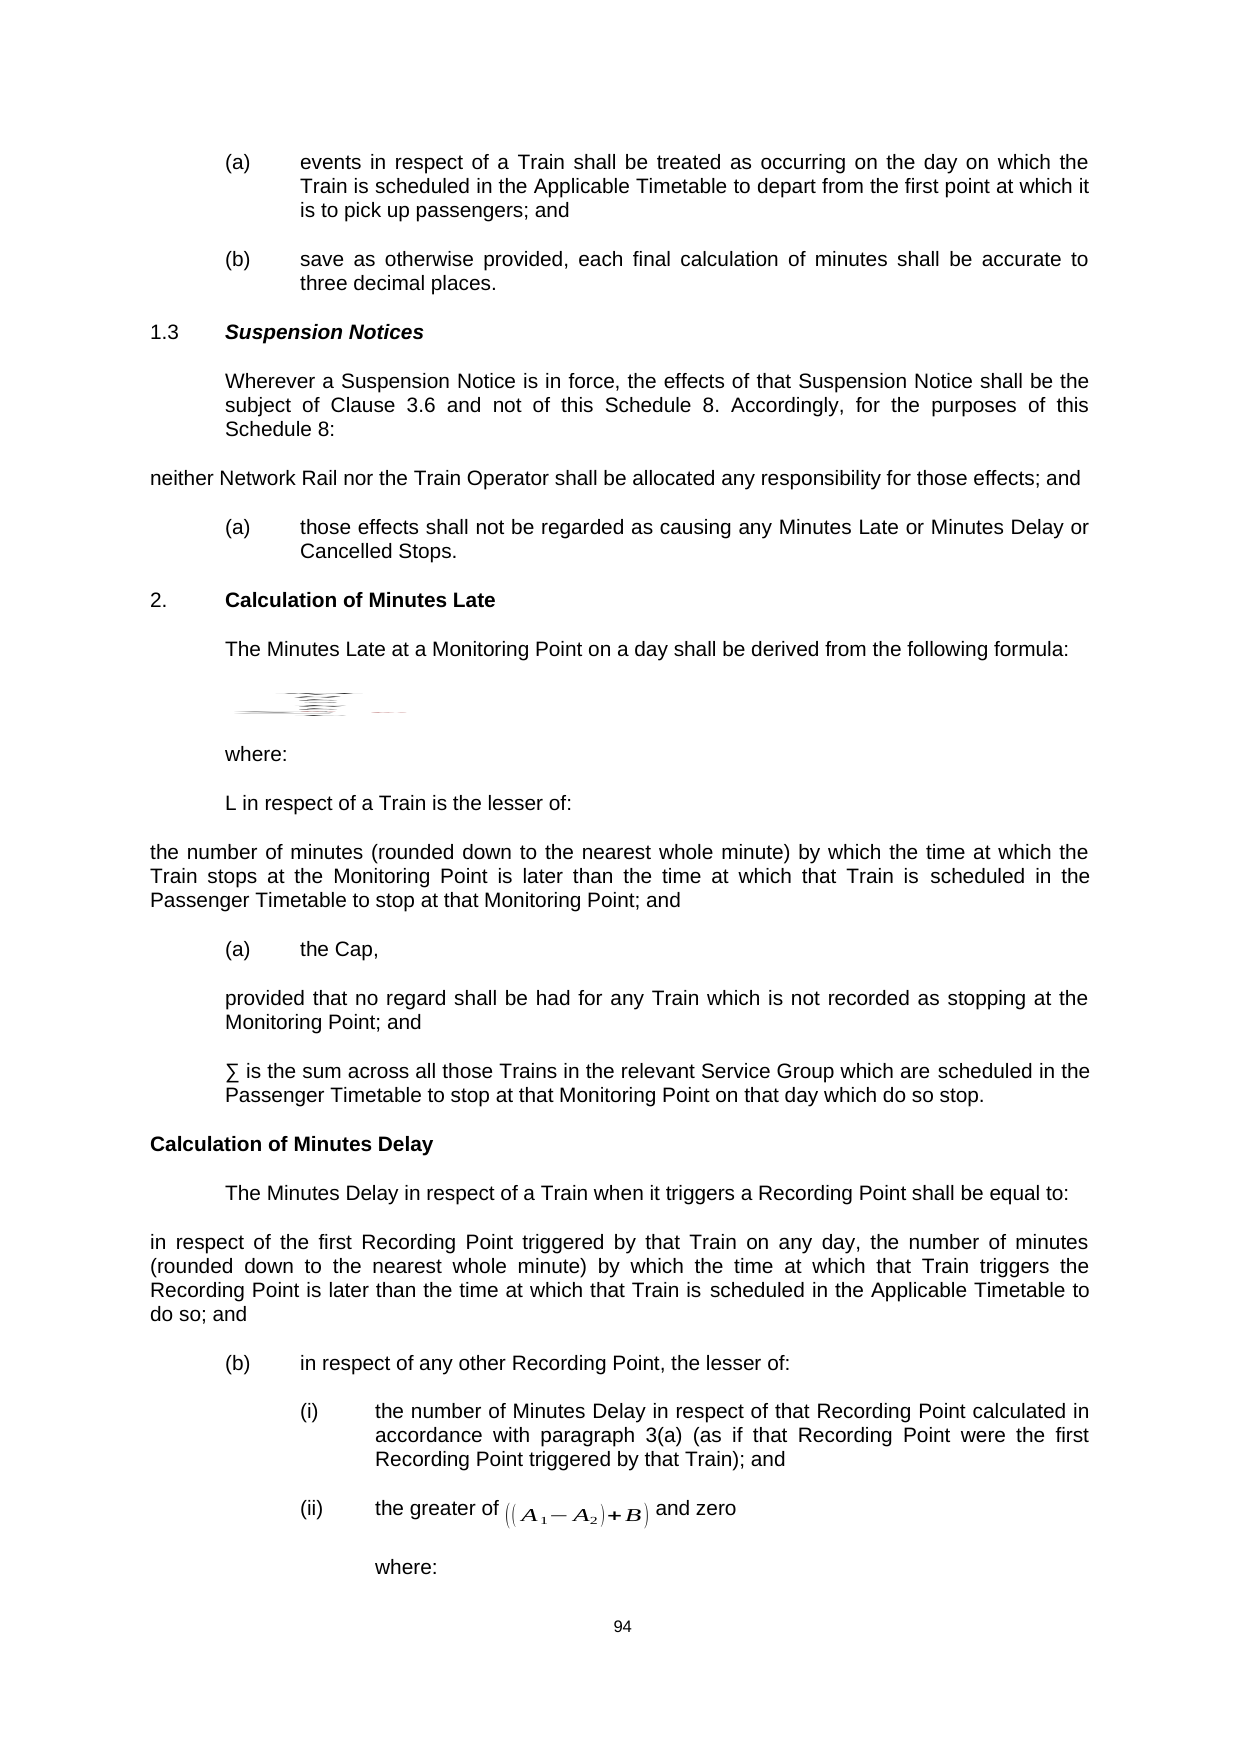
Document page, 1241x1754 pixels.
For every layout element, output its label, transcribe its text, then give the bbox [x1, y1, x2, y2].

subtitle neither Network Rail nor the Train Operator shall be allocated any responsibility for those effects; and [150, 466, 1090, 489]
text provided that no regard shall be had for any Train which is not recorded as stopping at the Monitoring Point; and [225, 986, 1090, 1034]
subtitle the greater of and zero [300, 1496, 1090, 1530]
text The Minutes Late at a Monitoring Point on a day shall be derived from the following formula: [225, 636, 1090, 660]
subtitle Calculation of Minutes Late [150, 587, 1090, 611]
text The Minutes Delay in respect of a Train when it triggers a Recording Point shall be equal to: [225, 1181, 1090, 1204]
subtitle events in respect of a Train shall be treated as occurring on the day on which the Train is scheduled in the Applicable Timetable to depart from the first point at which it is to pick up passengers; and [225, 150, 1090, 222]
text where: [375, 1555, 1090, 1579]
subtitle in respect of the first Recording Point triggered by that Train on any day, the number of minutes (rounded down to the nearest whole minute) by which the time at which that Train triggers the Recording Point is later than the time at which that Train is scheduled in the Applicable Timetable to do so; and [150, 1229, 1090, 1325]
text L in respect of a Train is the lesser of: [225, 791, 1090, 815]
subtitle in respect of any other Recording Point, the lesser of: [225, 1350, 1090, 1374]
text Wherever a Suspension Notice is in force, the effects of that Suspension Notice shall be the subject of Clause 3.6 and not of this Schedule 8. Accordingly, for the purposes of this Schedule 8: [225, 369, 1090, 441]
subtitle those effects shall not be regarded as causing any Minutes Late or Minutes Delay or Cancelled Stops. [225, 514, 1090, 562]
subtitle Calculation of Minutes Delay [150, 1132, 1090, 1156]
subtitle the number of minutes (rounded down to the nearest whole minute) by which the time at which the Train stops at the Monitoring Point is later than the time at which that Train is scheduled in the Passenger Timetable to stop at that Monitoring Point; and [150, 840, 1090, 912]
text where: [225, 742, 1090, 766]
subtitle save as otherwise provided, each final calculation of minutes shall be accurate to three decimal places. [225, 247, 1090, 295]
subtitle the number of Minutes Delay in respect of that Recording Point calculated in accordance with paragraph 3(a) (as if that Recording Point were the first Recording Point triggered by that Train); and [300, 1399, 1090, 1471]
subtitle Suspension Notices [150, 320, 1090, 344]
text ∑ is the sum across all those Trains in the relevant Service Group which are scheduled in the Passenger Timetable to stop at that Monitoring Point on that day which do so stop. [225, 1059, 1090, 1107]
subtitle the Cap, [225, 937, 1090, 961]
